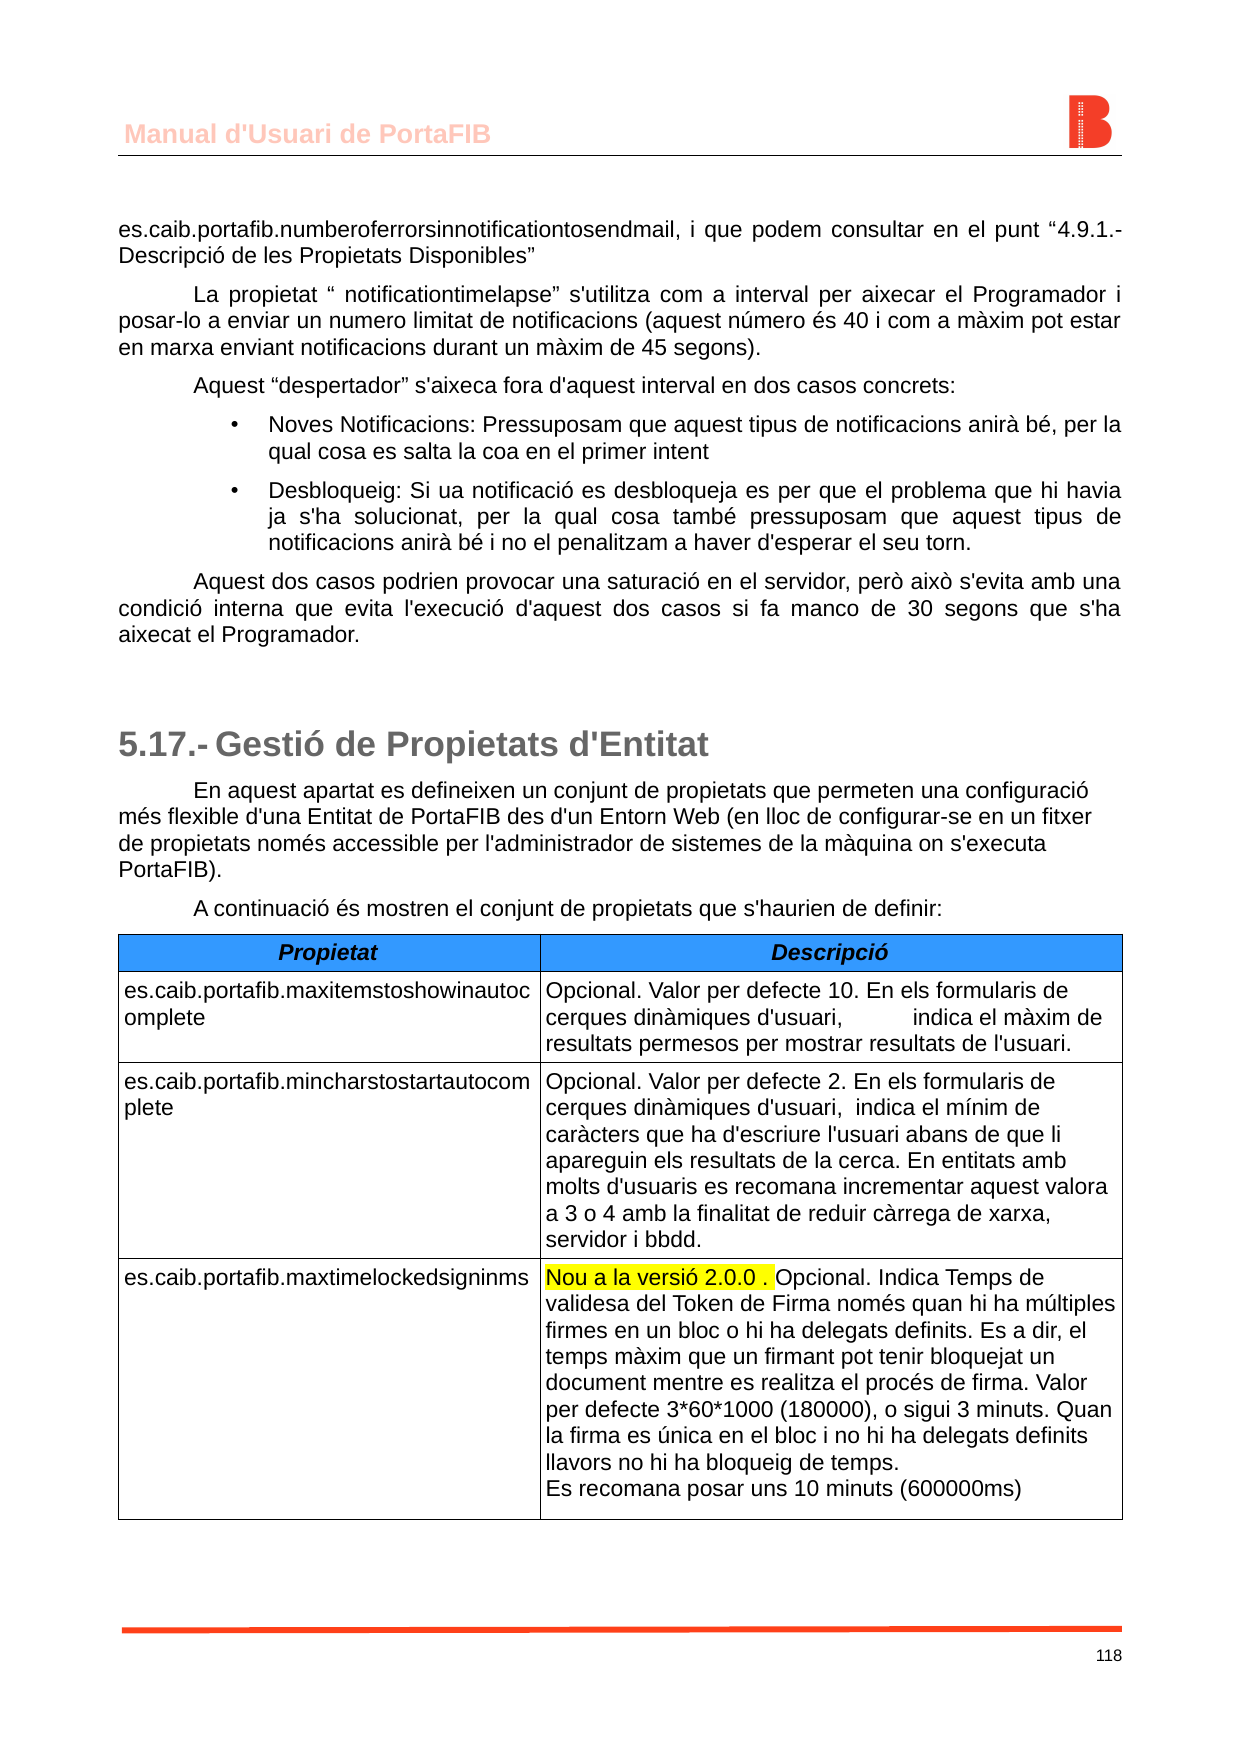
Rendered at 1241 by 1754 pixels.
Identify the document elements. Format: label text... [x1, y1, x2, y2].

text es.caib.portafib.numberoferrorsinnotificationtosendmail, i que podem consultar en el punt “4.9.1Descripció de les Propietats Disponibles” [118, 216, 1122, 268]
table_cell Nou a la versió 2.0.0 . Opcional. Indica Temps de validesa del Token de Firma només quan hi ha múltiples firmes en un bloc o hi ha delegats definits. Es a dir, el temps màxim que un firmant pot tenir bloquejat un document mentre es realitza el procés de firma. Valor per defecte 3*60*1000 (180000), o sigui 3 minuts. Quan la firma es única en el bloc i no hi ha delegats definits llavors no hi ha bloqueig de temps. Es recomana posar uns 10 minuts (600000ms) [541, 1259, 1122, 1519]
text En aquest apartat es defineixen un conjunt de propietats que permeten una configuració més flexible d'una Entitat de PortaFIB des d'un Entorn Web (en lloc de configurar-se en un fitxer de propietats només accessible per l'administrador de sistemes de la màquina on s'executa PortaFIB). [118, 777, 1122, 882]
table_cell es.caib.portafib.mincharstostartautocomplete [119, 1063, 540, 1258]
table_cell Opcional. Valor per defecte 2. En els formularis de cerques dinàmiques d'usuari, indica el mínim de caràcters que ha d'escriure l'usuari abans de que li apareguin els resultats de la cerca. En entitats amb molts d'usuaris es recomana incrementar aquest valora a 3 o 4 amb la finalitat de reduir càrrega de xarxa, servidor i bbdd. [541, 1063, 1122, 1258]
table_cell Opcional. Valor per defecte 10. En els formularis de cerques dinàmiques d'usuari, indica el màxim de resultats permesos per mostrar resultats de l'usuari. [541, 972, 1122, 1062]
list Noves Notificacions: Pressuposam que aquest tipus de notificacions anirà bé, per la qual cosa es salta la coa en el primer intent [231, 411, 1122, 464]
text Aquest “despertador” s'aixeca fora d'aquest interval en dos casos concrets: [118, 372, 1122, 399]
table_header Descripció [541, 935, 1122, 971]
subtitle Gestió de Propietats d'Entitat [118, 723, 1122, 764]
text Aquest dos casos podrien provocar una saturació en el servidor, però això s'evita amb una condició interna que evita l'execució d'aquest dos casos si fa manco de 30 segons que s'ha aixecat el Programador. [118, 568, 1122, 647]
text La propietat “ notificationtimelapse” s'utilitza com a interval per aixecar el Programador i posar-lo a enviar un numero limitat de notificacions (aquest número és 40 i com a màxim pot estar en marxa enviant notificacions durant un màxim de 45 segons). [118, 281, 1122, 360]
table_header Propietat [119, 935, 540, 971]
text A continuació és mostren el conjunt de propietats que s'haurien de definir: [118, 895, 1122, 921]
list Desbloqueig: Si ua notificació es desbloqueja es per que el problema que hi havia ja s'ha solucionat, per la qual cosa també pressuposam que aquest tipus de notificacions anirà bé i no el penalitzam a haver d'esperar el seu torn. [231, 477, 1122, 556]
table_cell es.caib.portafib.maxitemstoshowinautocomplete [119, 972, 540, 1062]
picture [1063, 94, 1117, 150]
table_cell es.caib.portafib.maxtimelockedsigninms [119, 1259, 540, 1519]
